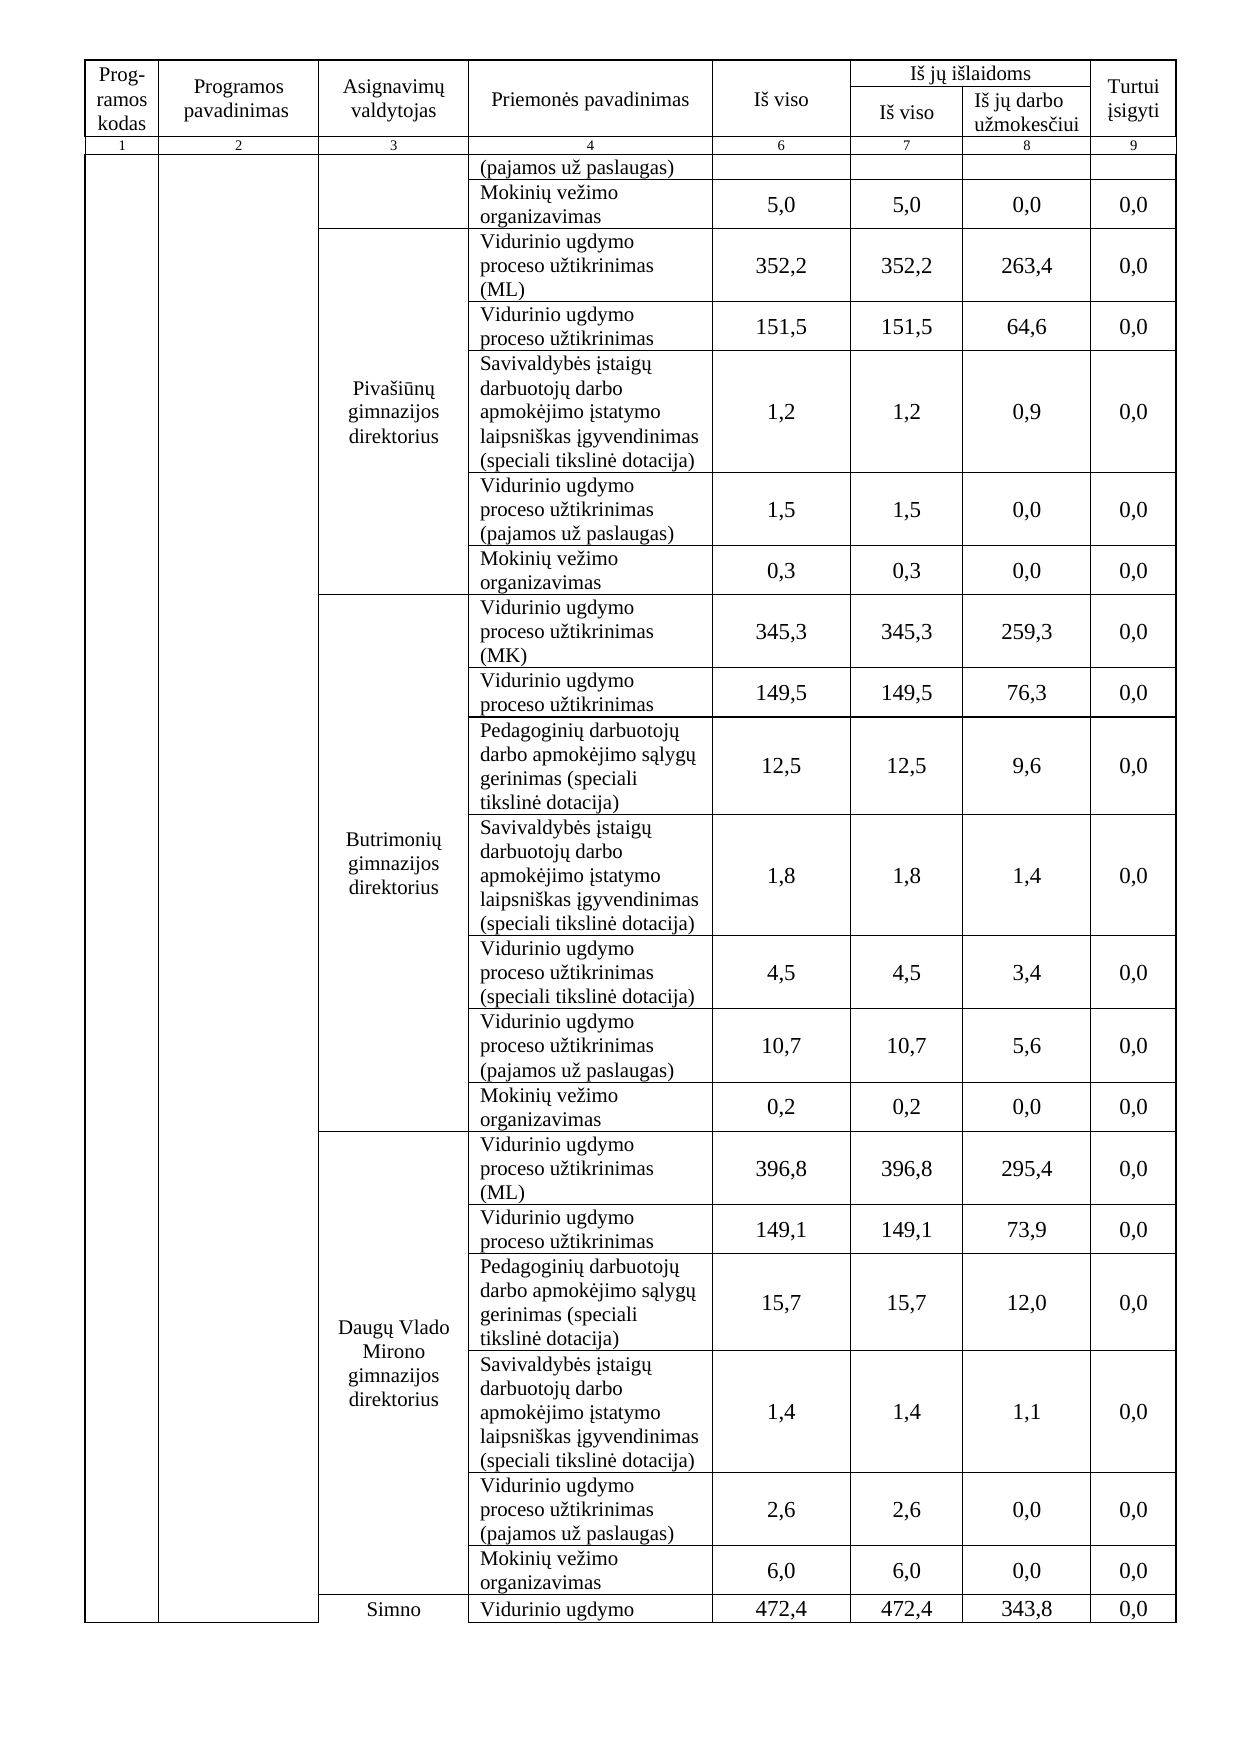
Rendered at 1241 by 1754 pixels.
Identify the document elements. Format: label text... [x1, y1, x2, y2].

table_cell 15,7 [713, 1254, 850, 1350]
table_cell Vidurinio ugdymo proceso užtikrinimas (ML) [469, 1132, 712, 1204]
table_cell 345,3 [713, 595, 850, 667]
table_cell 6,0 [713, 1546, 850, 1594]
table_cell [713, 155, 850, 179]
table_cell 3,4 [963, 936, 1090, 1008]
table_cell 1,1 [963, 1351, 1090, 1472]
table_cell 10,7 [713, 1009, 850, 1082]
table_header Prog-ramos kodas [86, 61, 158, 136]
table_cell 0,0 [1091, 546, 1175, 594]
table_cell 0,0 [1091, 668, 1175, 716]
table_cell Mokinių vežimo organizavimas [469, 1546, 712, 1594]
table_header Asignavimų valdytojas [319, 61, 468, 136]
table_cell 295,4 [963, 1132, 1090, 1204]
table_cell 0,9 [963, 351, 1090, 472]
table_cell [86, 155, 158, 1622]
table_cell Savivaldybės įstaigų darbuotojų darbo apmokėjimo įstatymo laipsniškas įgyvendinimas (speciali tikslinė dotacija) [469, 351, 712, 472]
table_cell 1,2 [851, 351, 962, 472]
table_cell 149,1 [713, 1205, 850, 1253]
table_header Turtui įsigyti [1091, 61, 1175, 136]
table_cell 149,1 [851, 1205, 962, 1253]
table_cell 0,0 [1091, 595, 1175, 667]
table_cell Butrimonių gimnazijos direktorius [319, 595, 468, 1131]
table_cell 0,0 [1091, 1254, 1175, 1350]
table_header Priemonės pavadinimas [469, 61, 712, 136]
table_cell 0,0 [1091, 302, 1175, 350]
table_cell 0,0 [1091, 180, 1175, 228]
table_cell 0,0 [1091, 1083, 1175, 1131]
table_cell 1,4 [851, 1351, 962, 1472]
table_cell 149,5 [713, 668, 850, 716]
table_cell 2 [159, 137, 318, 154]
table_cell 149,5 [851, 668, 962, 716]
table_cell Vidurinio ugdymo proceso užtikrinimas [469, 302, 712, 350]
table_cell 4 [469, 137, 712, 154]
table_cell 5,0 [851, 180, 962, 228]
table_cell 352,2 [713, 229, 850, 301]
table_cell Vidurinio ugdymo proceso užtikrinimas [469, 1205, 712, 1253]
table_cell [159, 155, 318, 1622]
table_cell Iš jų darbo užmokesčiui [963, 87, 1090, 136]
table_cell 0,0 [963, 1473, 1090, 1545]
table_cell 151,5 [851, 302, 962, 350]
table_cell 0,3 [851, 546, 962, 594]
table_cell Vidurinio ugdymo proceso užtikrinimas (MK) [469, 595, 712, 667]
table_cell Vidurinio ugdymo proceso užtikrinimas (pajamos už paslaugas) [469, 473, 712, 545]
table_cell 1,8 [713, 815, 850, 935]
table_cell 1 [86, 137, 158, 154]
table_cell 0,0 [963, 1546, 1090, 1594]
table_cell 76,3 [963, 668, 1090, 716]
table_cell 73,9 [963, 1205, 1090, 1253]
table_cell 1,8 [851, 815, 962, 935]
table_cell 15,7 [851, 1254, 962, 1350]
table_cell Mokinių vežimo organizavimas [469, 1083, 712, 1131]
table_cell 12,0 [963, 1254, 1090, 1350]
table_header Programos pavadinimas [159, 61, 318, 136]
table_cell 4,5 [851, 936, 962, 1008]
table_cell Savivaldybės įstaigų darbuotojų darbo apmokėjimo įstatymo laipsniškas įgyvendinimas (speciali tikslinė dotacija) [469, 815, 712, 935]
table_cell 0,2 [713, 1083, 850, 1131]
table_cell 0,0 [1091, 1009, 1175, 1082]
table_cell 0,0 [1091, 1473, 1175, 1545]
table_cell 472,4 [851, 1595, 962, 1622]
table_cell [319, 155, 468, 228]
table_cell 1,4 [713, 1351, 850, 1472]
table_cell 2,6 [713, 1473, 850, 1545]
table_cell 396,8 [851, 1132, 962, 1204]
table_cell Vidurinio ugdymo proceso užtikrinimas (pajamos už paslaugas) [469, 1473, 712, 1545]
table_cell 0,0 [1091, 351, 1175, 472]
table_cell Vidurinio ugdymo proceso užtikrinimas (pajamos už paslaugas) [469, 1009, 712, 1082]
table_cell [1091, 155, 1175, 179]
table_cell 0,0 [1091, 1595, 1175, 1622]
table_cell 343,8 [963, 1595, 1090, 1622]
table_cell Vidurinio ugdymo [469, 1595, 712, 1622]
table_cell [851, 155, 962, 179]
table_cell 263,4 [963, 229, 1090, 301]
table_cell Simno [319, 1595, 468, 1622]
table_cell 352,2 [851, 229, 962, 301]
table_cell 7 [851, 137, 962, 154]
table_cell 5,0 [713, 180, 850, 228]
table_cell 12,5 [851, 718, 962, 814]
table_cell 10,7 [851, 1009, 962, 1082]
table_cell 151,5 [713, 302, 850, 350]
table_cell 3 [319, 137, 468, 154]
table_cell 0,0 [963, 180, 1090, 228]
table_cell 9,6 [963, 718, 1090, 814]
table_cell 0,0 [1091, 815, 1175, 935]
table_cell 0,0 [963, 1083, 1090, 1131]
table_cell 0,0 [1091, 473, 1175, 545]
table_cell 6 [713, 137, 850, 154]
table_cell 345,3 [851, 595, 962, 667]
table_cell 0,0 [963, 473, 1090, 545]
table_cell 2,6 [851, 1473, 962, 1545]
table_cell 259,3 [963, 595, 1090, 667]
table_cell 8 [963, 137, 1090, 154]
table_cell 1,4 [963, 815, 1090, 935]
table_cell Pedagoginių darbuotojų darbo apmokėjimo sąlygų gerinimas (speciali tikslinė dotacija) [469, 718, 712, 814]
table_cell 12,5 [713, 718, 850, 814]
table_cell Pivašiūnų gimnazijos direktorius [319, 229, 468, 594]
table_header Iš viso [713, 61, 850, 136]
table_cell 9 [1091, 137, 1176, 154]
table_cell 472,4 [713, 1595, 850, 1622]
table_cell 0,0 [1091, 1546, 1175, 1594]
table_cell 0,3 [713, 546, 850, 594]
table_cell 6,0 [851, 1546, 962, 1594]
table_cell Mokinių vežimo organizavimas [469, 180, 712, 228]
table_cell 0,0 [1091, 1132, 1175, 1204]
table_cell 1,5 [713, 473, 850, 545]
table_cell Mokinių vežimo organizavimas [469, 546, 712, 594]
table_cell 0,0 [1091, 936, 1175, 1008]
table_cell Savivaldybės įstaigų darbuotojų darbo apmokėjimo įstatymo laipsniškas įgyvendinimas (speciali tikslinė dotacija) [469, 1351, 712, 1472]
table_cell 0,0 [1091, 1351, 1175, 1472]
table_cell 64,6 [963, 302, 1090, 350]
table_cell 0,0 [1091, 718, 1175, 814]
table_cell Pedagoginių darbuotojų darbo apmokėjimo sąlygų gerinimas (speciali tikslinė dotacija) [469, 1254, 712, 1350]
table_cell 1,2 [713, 351, 850, 472]
table_cell 0,0 [963, 546, 1090, 594]
table_header Iš jų išlaidoms [851, 61, 1090, 86]
table_cell 4,5 [713, 936, 850, 1008]
table_cell Iš viso [851, 87, 962, 136]
table_cell 5,6 [963, 1009, 1090, 1082]
table_cell 0,2 [851, 1083, 962, 1131]
table_cell Vidurinio ugdymo proceso užtikrinimas (ML) [469, 229, 712, 301]
table_cell 0,0 [1091, 229, 1175, 301]
table_cell Vidurinio ugdymo proceso užtikrinimas (speciali tikslinė dotacija) [469, 936, 712, 1008]
table_cell [963, 155, 1090, 179]
table_cell 1,5 [851, 473, 962, 545]
table_cell 396,8 [713, 1132, 850, 1204]
table_cell (pajamos už paslaugas) [469, 155, 712, 179]
table_cell Daugų Vlado Mirono gimnazijos direktorius [319, 1132, 468, 1594]
table_cell Vidurinio ugdymo proceso užtikrinimas [469, 668, 712, 716]
table_cell 0,0 [1091, 1205, 1175, 1253]
